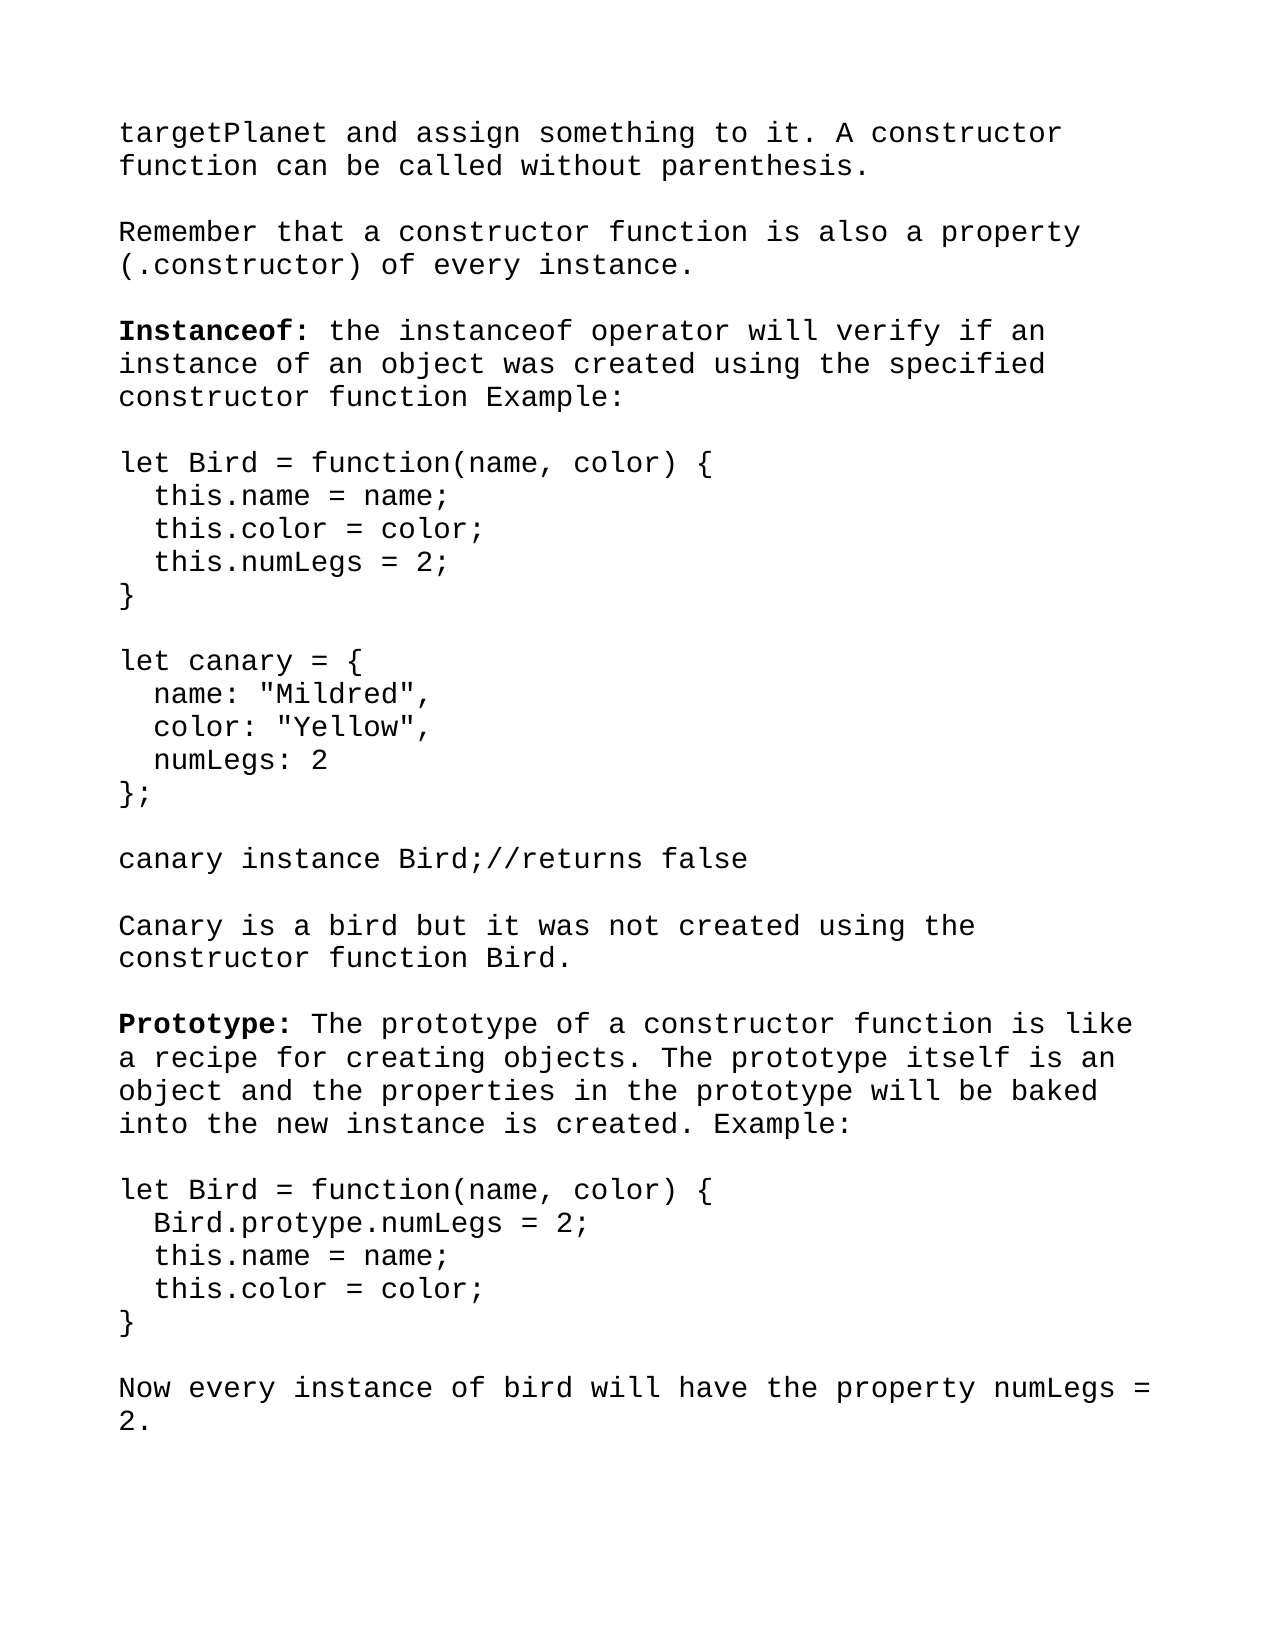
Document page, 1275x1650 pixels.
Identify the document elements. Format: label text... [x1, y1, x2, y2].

text this.color = color; [118, 514, 1157, 547]
text this.color = color; [118, 1274, 1157, 1307]
text } [118, 580, 1157, 613]
text let canary = { [118, 646, 1157, 679]
text this.numLegs = 2; [118, 547, 1157, 580]
text Canary is a bird but it was not created using the constructor function Bird. [118, 911, 1157, 977]
text name: "Mildred", [118, 679, 1157, 712]
text let Bird = function(name, color) { [118, 448, 1157, 481]
text Prototype: The prototype of a constructor function is like a recipe for creating objects. The prototype itself is an object and the properties in the prototype will be baked into the new instance is created. Example: [118, 1010, 1157, 1142]
text Instanceof: the instanceof operator will verify if an instance of an object was created using the specified constructor function Example: [118, 316, 1157, 415]
text Bird.protype.numLegs = 2; [118, 1208, 1157, 1241]
text canary instance Bird;//returns false [118, 844, 1157, 878]
text Remember that a constructor function is also a property (.constructor) of every instance. [118, 217, 1157, 283]
text color: "Yellow", [118, 712, 1157, 746]
text } [118, 1307, 1157, 1340]
text this.name = name; [118, 481, 1157, 514]
text this.name = name; [118, 1241, 1157, 1274]
text numLegs: 2 [118, 746, 1157, 778]
text }; [118, 778, 1157, 812]
text Now every instance of bird will have the property numLegs = 2. [118, 1373, 1157, 1439]
text let Bird = function(name, color) { [118, 1175, 1157, 1208]
text targetPlanet and assign something to it. A constructor function can be called without parenthesis. [118, 118, 1157, 184]
